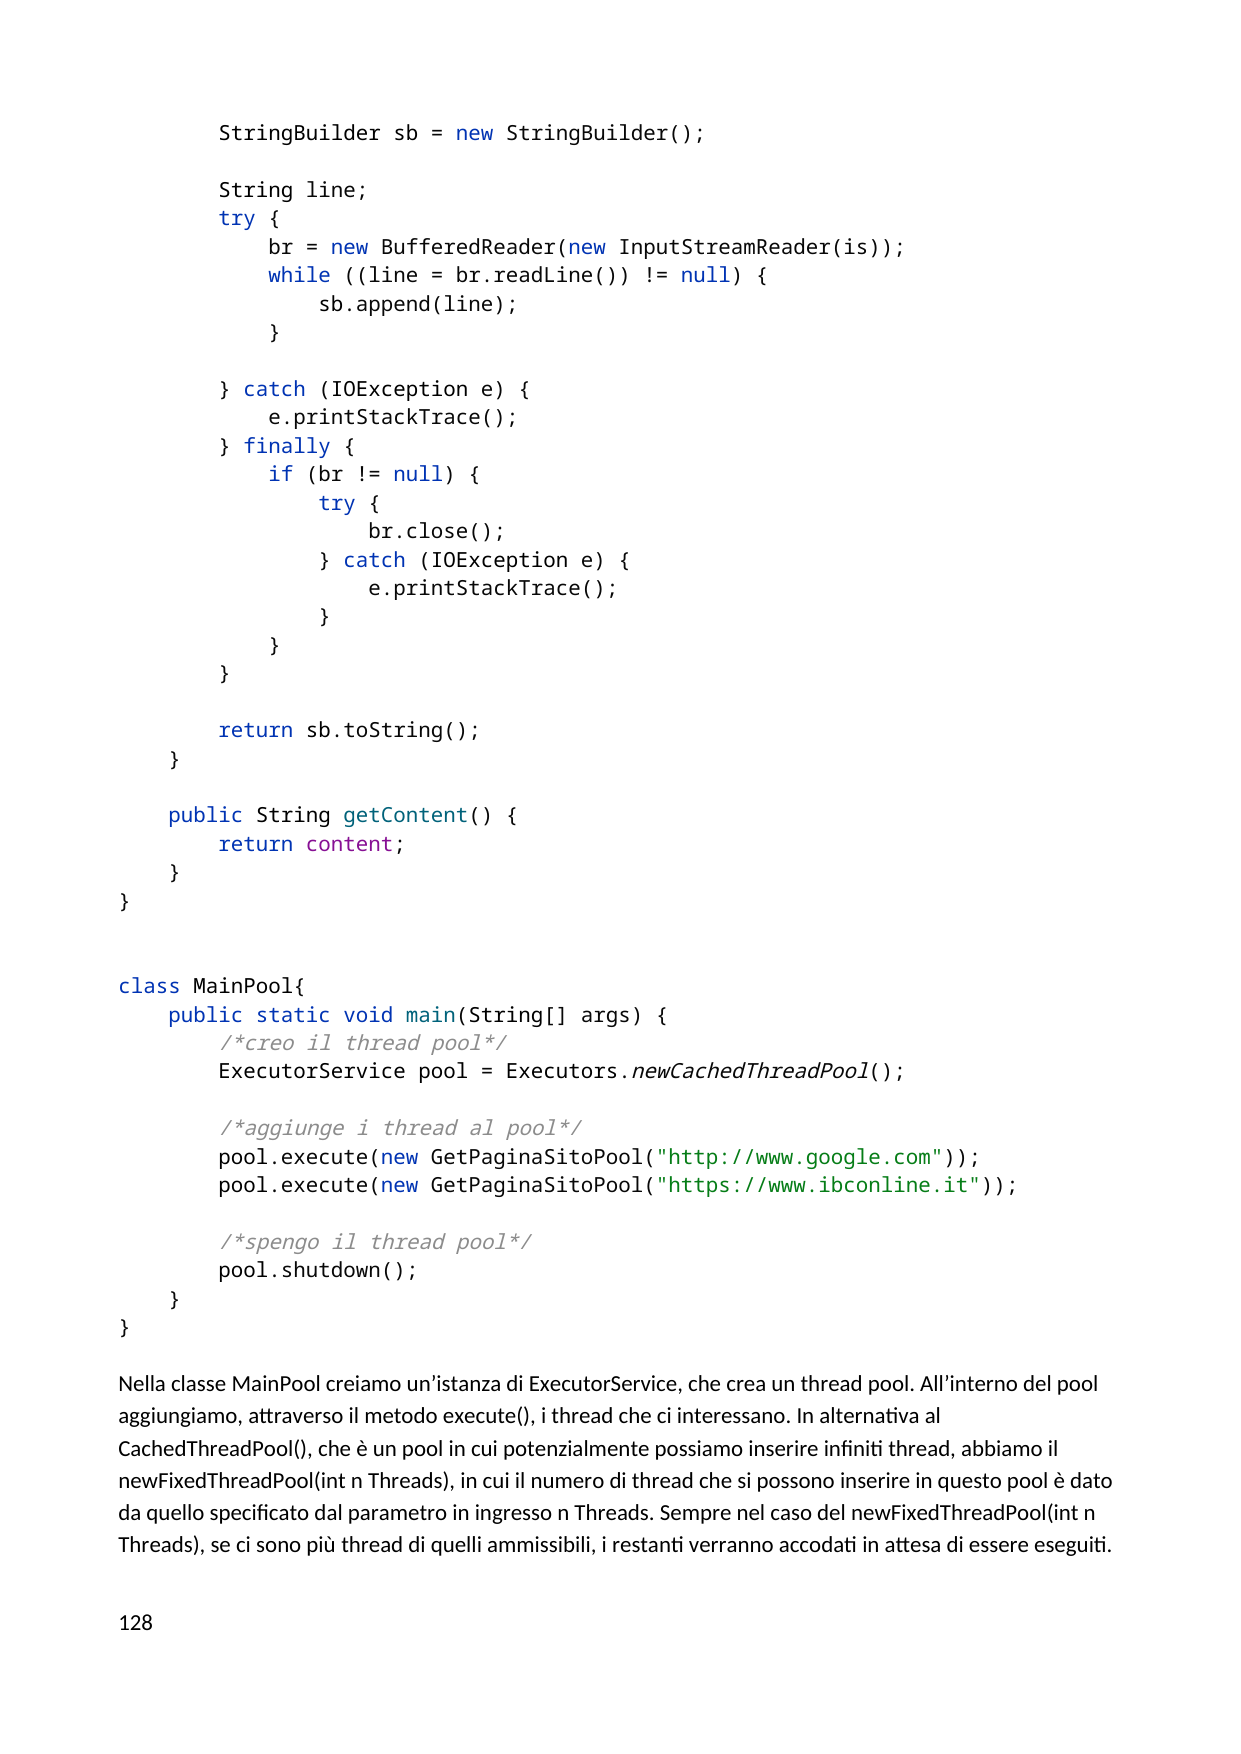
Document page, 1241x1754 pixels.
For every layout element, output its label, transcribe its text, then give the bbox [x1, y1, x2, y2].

text StringBuilder sb = new StringBuilder(); String line; try { br = new BufferedReader(new InputStreamReader(is)); while ((line = br.readLine()) != null) { sb.append(line); } } catch (IOException e) { e.printStackTrace(); } finally { if (br != null) { try { br.close(); } catch (IOException e) { e.printStackTrace(); } } } return sb.toString(); } public String getContent() { return content; } } class MainPool{ public static void main(String[] args) { /*creo il thread pool*/ ExecutorService pool = Executors.newCachedThreadPool(); /*aggiunge i thread al pool*/ pool.execute(new GetPaginaSitoPool("http://www.google.com")); pool.execute(new GetPaginaSitoPool("https://www.ibconline.it")); /*spengo il thread pool*/ pool.shutdown(); } } [118, 118, 1122, 1341]
text Nella classe MainPool creiamo un’istanza di ExecutorService, che crea un thread pool. All’interno del pool aggiungiamo, attraverso il metodo execute(), i thread che ci interessano. In alternativa al CachedThreadPool(), che è un pool in cui potenzialmente possiamo inserire infiniti thread, abbiamo il newFixedThreadPool(int n Threads), in cui il numero di thread che si possono inserire in questo pool è dato da quello specificato dal parametro in ingresso n Threads. Sempre nel caso del newFixedThreadPool(int n Threads), se ci sono più thread di quelli ammissibili, i restanti verranno accodati in attesa di essere eseguiti. [118, 1369, 1122, 1558]
